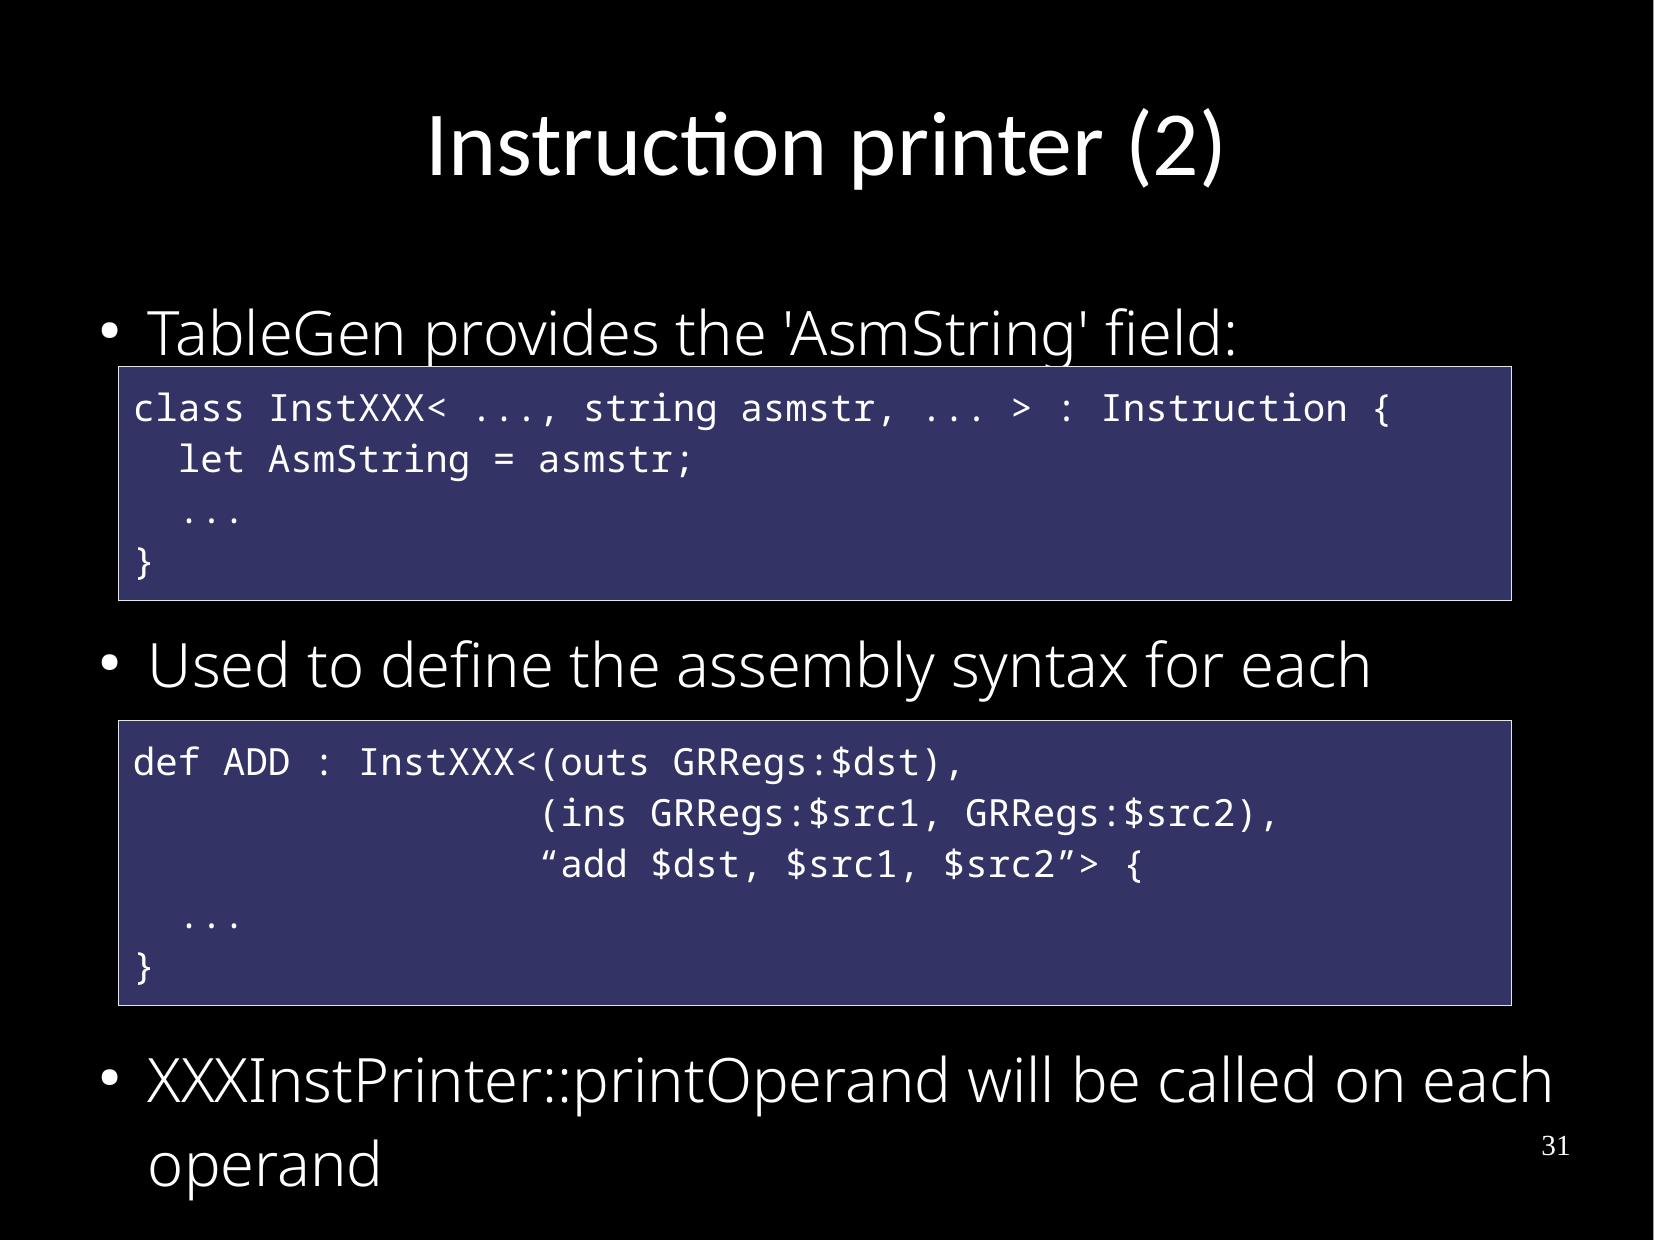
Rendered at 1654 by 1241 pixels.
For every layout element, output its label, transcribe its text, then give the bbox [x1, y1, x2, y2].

text_box class InstXXX< ..., string asmstr, ... > : Instruction { let AsmString = asmstr; ... } [118, 366, 1512, 547]
list TableGen provides the 'AsmString' field: Used to define the assembly syntax for each instruction in TableGen. XXXInstPrinter::printOperand will be called on each operand [82, 290, 1571, 1205]
title Instruction printer (2) [82, 49, 1571, 257]
text_box def ADD : InstXXX<(outs GRRegs:$dst), (ins GRRegs:$src1, GRRegs:$src2), “add $dst, $src1, $src2”> { ... } [118, 720, 1512, 938]
